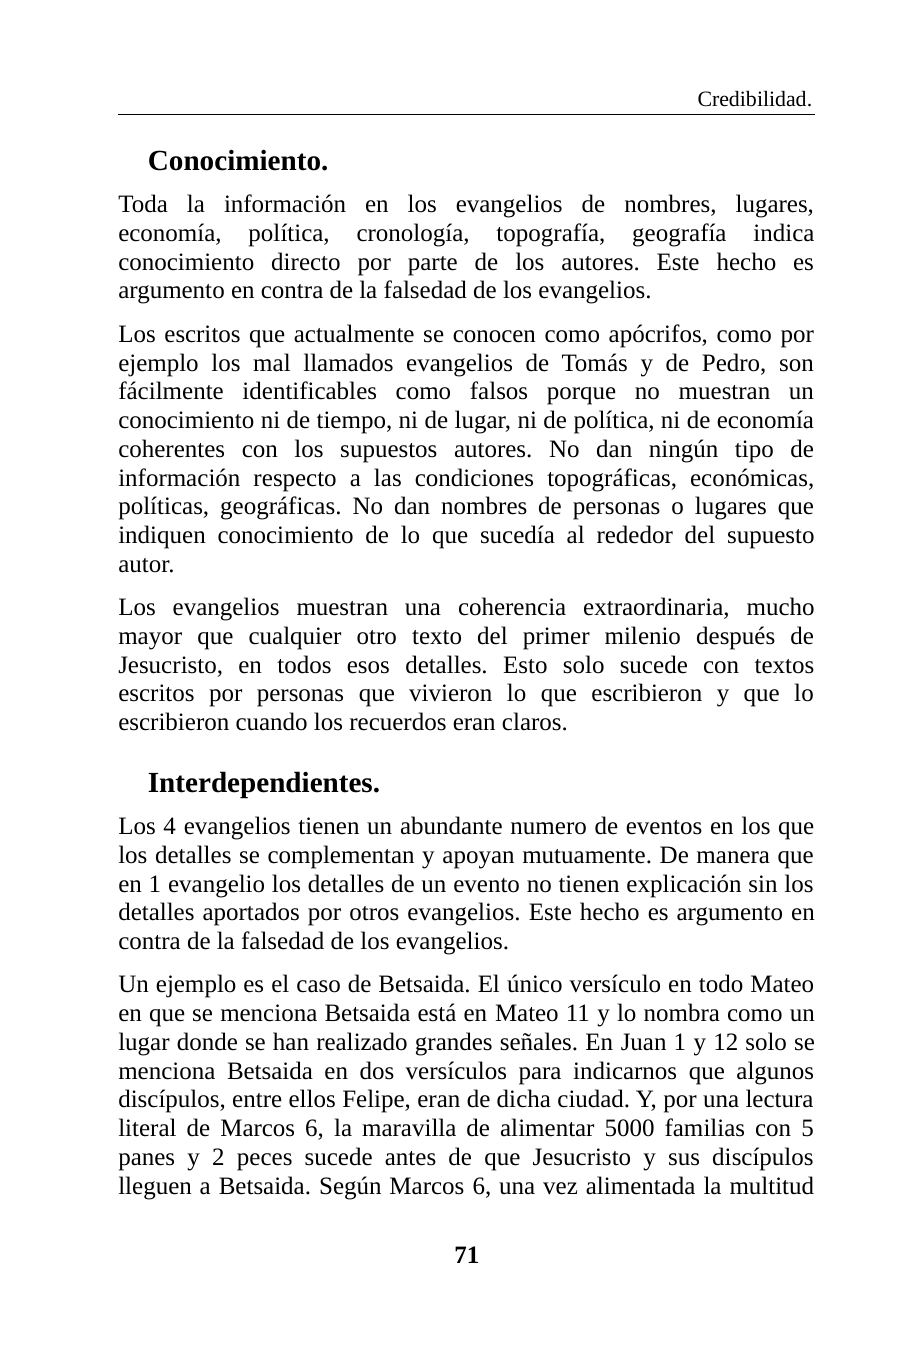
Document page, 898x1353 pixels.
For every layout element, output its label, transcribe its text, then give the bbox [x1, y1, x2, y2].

subtitle Interdependientes. [148, 765, 815, 799]
text Un ejemplo es el caso de Betsaida. El único versículo en todo Mateo en que se menciona Betsaida está en Mateo 11 y lo nombra como un lugar donde se han realizado grandes señales. En Juan 1 y 12 solo se menciona Betsaida en dos versículos para indicarnos que algunos discípulos, entre ellos Felipe, eran de dicha ciudad. Y, por una lectura literal de Marcos 6, la maravilla de alimentar 5000 familias con 5 panes y 2 peces sucede antes de que Jesucristo y sus discípulos lleguen a Betsaida. Según Marcos 6, una vez alimentada la multitud [118, 969, 815, 1199]
text Toda la información en los evangelios de nombres, lugares, economía, política, cronología, topografía, geografía indica conocimiento directo por parte de los autores. Este hecho es argumento en contra de la falsedad de los evangelios. [118, 189, 815, 304]
text Los 4 evangelios tienen un abundante numero de eventos en los que los detalles se complementan y apoyan mutuamente. De manera que en 1 evangelio los detalles de un evento no tienen explicación sin los detalles aportados por otros evangelios. Este hecho es argumento en contra de la falsedad de los evangelios. [118, 811, 815, 955]
text Los escritos que actualmente se conocen como apócrifos, como por ejemplo los mal llamados evangelios de Tomás y de Pedro, son fácilmente identificables como falsos porque no muestran un conocimiento ni de tiempo, ni de lugar, ni de política, ni de economía coherentes con los supuestos autores. No dan ningún tipo de información respecto a las condiciones topográficas, económicas, políticas, geográficas. No dan nombres de personas o lugares que indiquen conocimiento de lo que sucedía al rededor del supuesto autor. [118, 319, 815, 578]
subtitle Conocimiento. [148, 143, 815, 177]
text Los evangelios muestran una coherencia extraordinaria, mucho mayor que cualquier otro texto del primer milenio después de Jesucristo, en todos esos detalles. Esto solo sucede con textos escritos por personas que vivieron lo que escribieron y que lo escribieron cuando los recuerdos eran claros. [118, 592, 815, 736]
